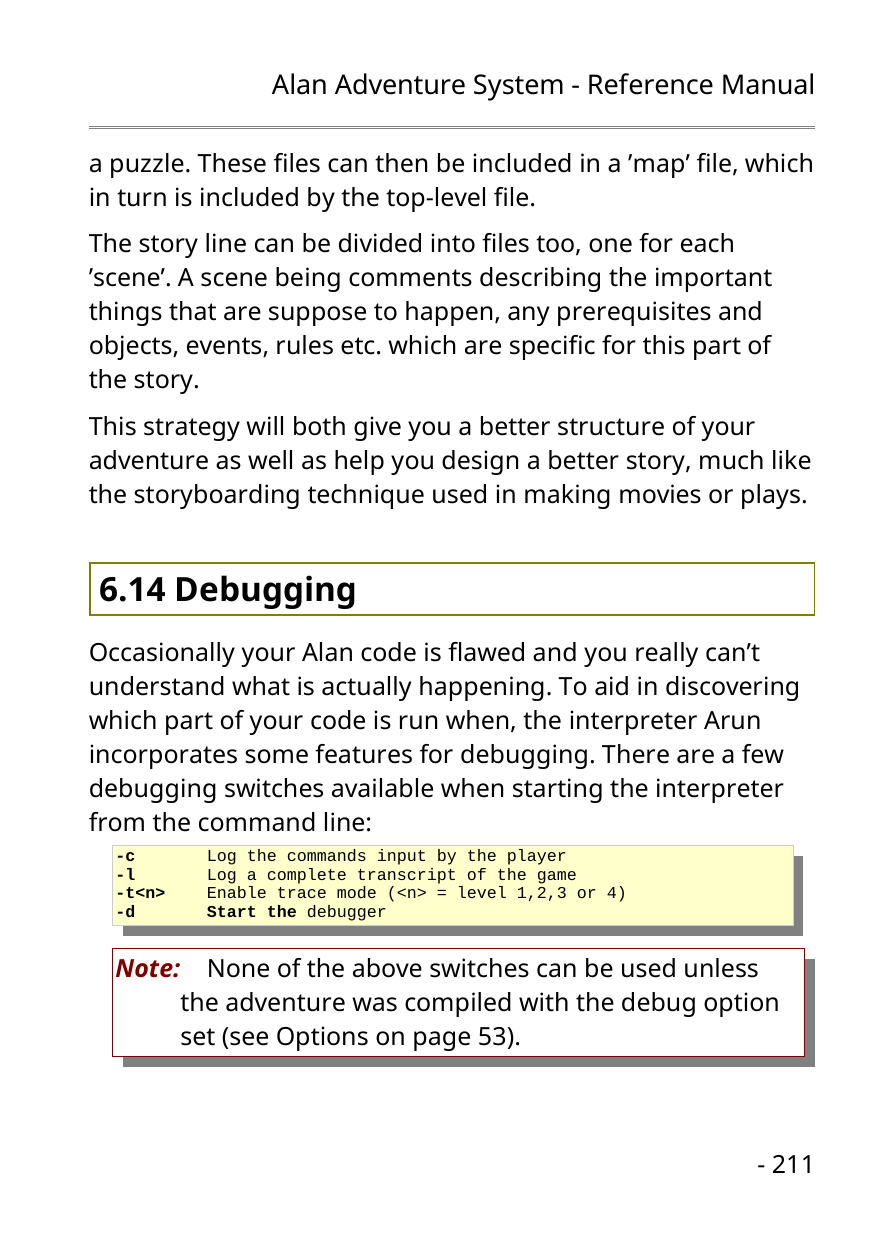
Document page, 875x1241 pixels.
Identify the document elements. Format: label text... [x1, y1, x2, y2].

text The story line can be divided into files too, one for each ’scene’. A scene be­ing comments describing the important things that are suppose to happen, any prerequisites and objects, events, rules etc. which are specific for this part of the story. [88, 226, 815, 396]
text a puzzle. These files can then be included in a ’map’ file, which in turn is included by the top-level file. [88, 146, 815, 213]
text -d Start the debugger [113, 901, 793, 925]
subtitle Debugging [91, 564, 814, 614]
text -l Log a complete transcript of the game [113, 864, 793, 882]
text This strategy will both give you a better structure of your adventure as well as help you design a better story, much like the storyboarding technique used in making movies or plays. [88, 409, 815, 511]
text Occasionally your Alan code is flawed and you really can’t understand what is actually happening. To aid in discovering which part of your code is run when, the interpreter Arun incorporates some features for debugging. There are a few debugging switches available when starting the interpreter from the command line: [88, 635, 815, 839]
text -t<n> Enable trace mode (<n> = level 1,2,3 or 4) [113, 882, 793, 901]
list None of the above switches can be used unless the adven­ture was compiled with the debug option set (see Options on page 39). [113, 949, 804, 1056]
text -c Log the commands input by the player [113, 846, 793, 864]
